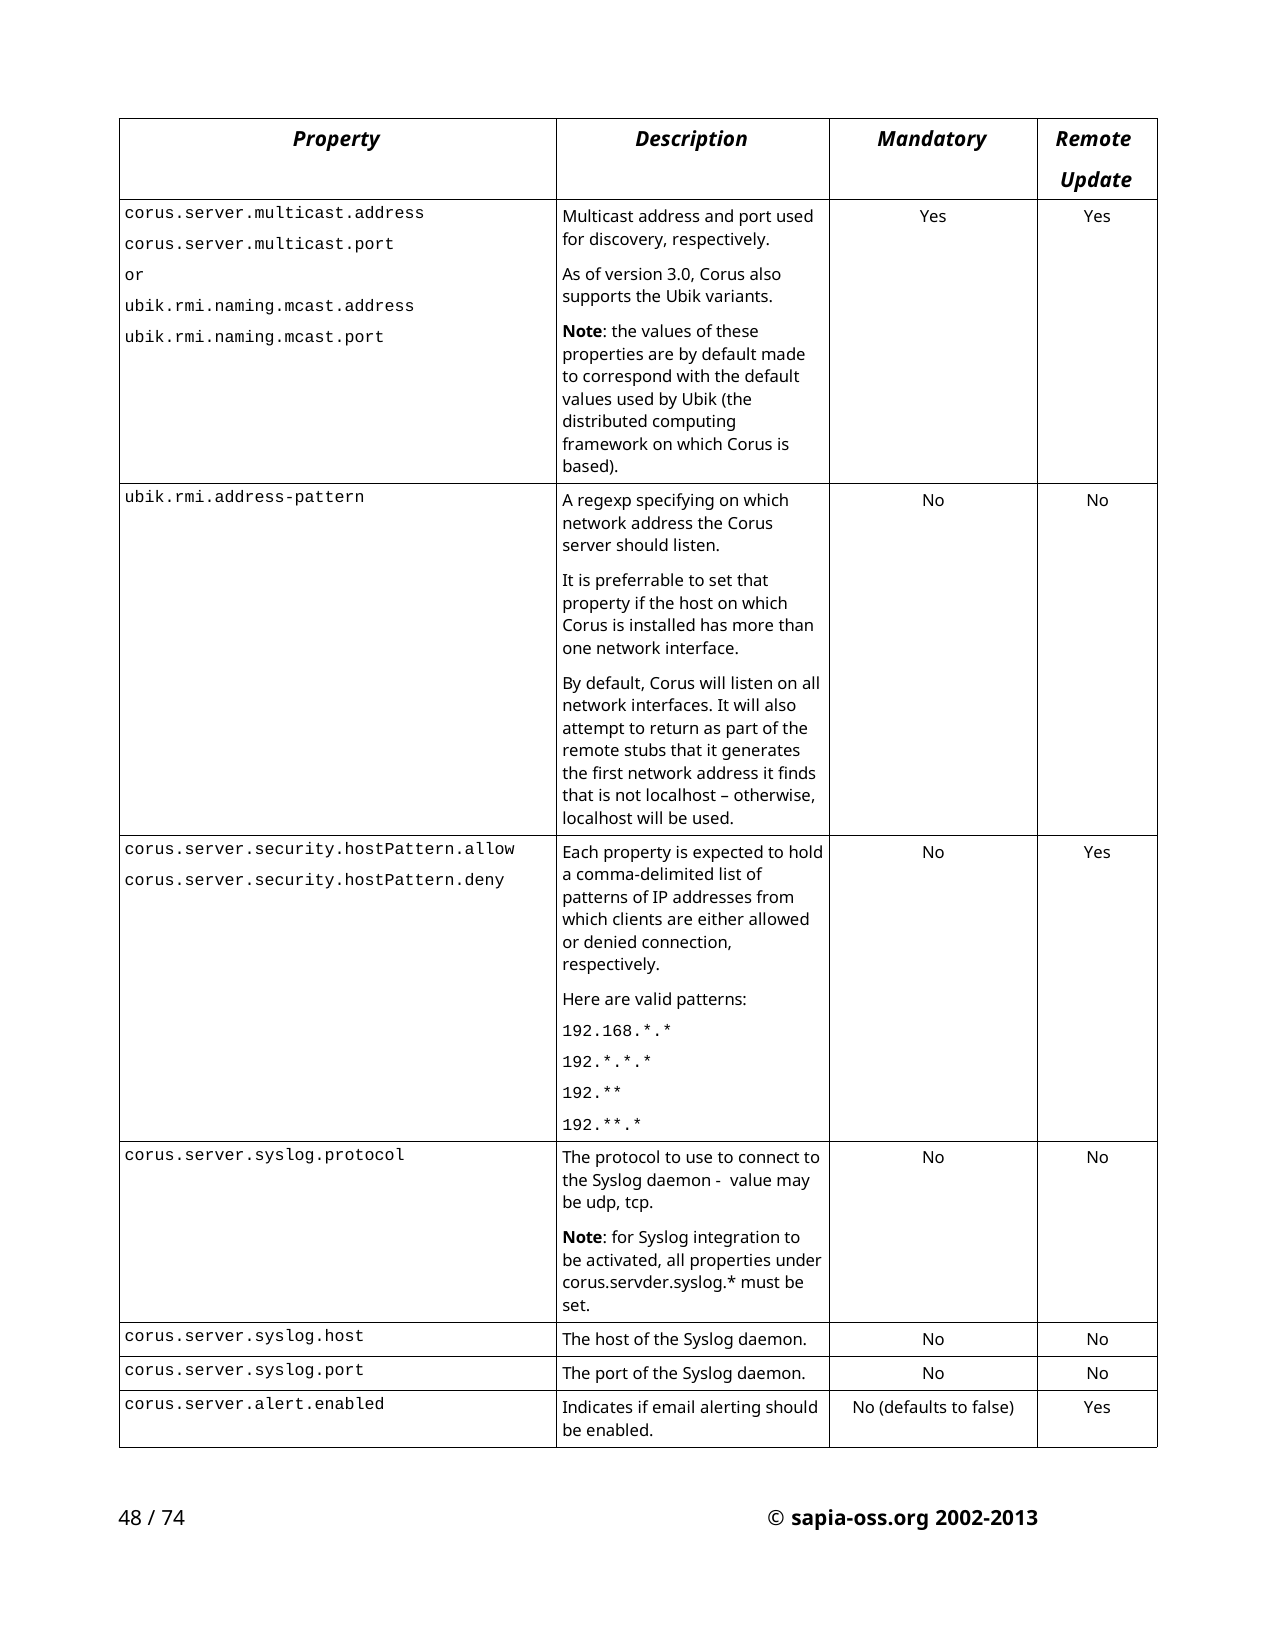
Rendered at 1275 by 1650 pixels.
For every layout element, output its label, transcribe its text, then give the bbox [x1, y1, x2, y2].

table_cell No [1038, 484, 1157, 835]
table_cell No [1038, 1357, 1157, 1390]
table_header Remote Update [1038, 119, 1157, 199]
table_cell corus.server.security.hostPattern.allow corus.server.security.hostPattern.deny [120, 836, 556, 1141]
table_cell corus.server.syslog.protocol [120, 1142, 556, 1322]
table_cell corus.server.syslog.host [120, 1323, 556, 1356]
table_cell Yes [1038, 836, 1157, 1141]
table_cell corus.server.multicast.address corus.server.multicast.port or ubik.rmi.naming.mcast.address ubik.rmi.naming.mcast.port [120, 200, 556, 483]
table_cell No [1038, 1142, 1157, 1322]
table_cell No [830, 1357, 1037, 1390]
table_cell A regexp specifying on which network address the Corus server should listen. It is preferrable to set that property if the host on which Corus is installed has more than one network interface. By default, Corus will listen on all network interfaces. It will also attempt to return as part of the remote stubs that it generates the first network address it finds that is not localhost – otherwise, localhost will be used. [557, 484, 829, 835]
table_cell The port of the Syslog daemon. [557, 1357, 829, 1390]
table_cell Multicast address and port used for discovery, respectively. As of version 3.0, Corus also supports the Ubik variants. Note: the values of these properties are by default made to correspond with the default values used by Ubik (the distributed computing framework on which Corus is based). [557, 200, 829, 483]
table_cell No [1038, 1323, 1157, 1356]
table_header Property [120, 119, 556, 199]
table_cell No (defaults to false) [830, 1391, 1037, 1447]
table_cell No [830, 836, 1037, 1141]
table_cell corus.server.alert.enabled [120, 1391, 556, 1447]
table_cell Yes [1038, 200, 1157, 483]
table_cell corus.server.syslog.port [120, 1357, 556, 1390]
table_cell Each property is expected to hold a comma-delimited list of patterns of IP addresses from which clients are either allowed or denied connection, respectively. Here are valid patterns: 192.168.*.* 192.*.*.* 192.** 192.**.* [557, 836, 829, 1141]
table_cell The protocol to use to connect to the Syslog daemon - value may be udp, tcp. Note: for Syslog integration to be activated, all properties under corus.servder.syslog.* must be set. [557, 1142, 829, 1322]
table_header Mandatory [830, 119, 1037, 199]
table_cell ubik.rmi.address-pattern [120, 484, 556, 835]
table_cell Yes [830, 200, 1037, 483]
table_header Description [557, 119, 829, 199]
table_cell Indicates if email alerting should be enabled. [557, 1391, 829, 1447]
table_cell No [830, 1323, 1037, 1356]
table_cell The host of the Syslog daemon. [557, 1323, 829, 1356]
table_cell Yes [1038, 1391, 1157, 1447]
table_cell No [830, 484, 1037, 835]
table_cell No [830, 1142, 1037, 1322]
